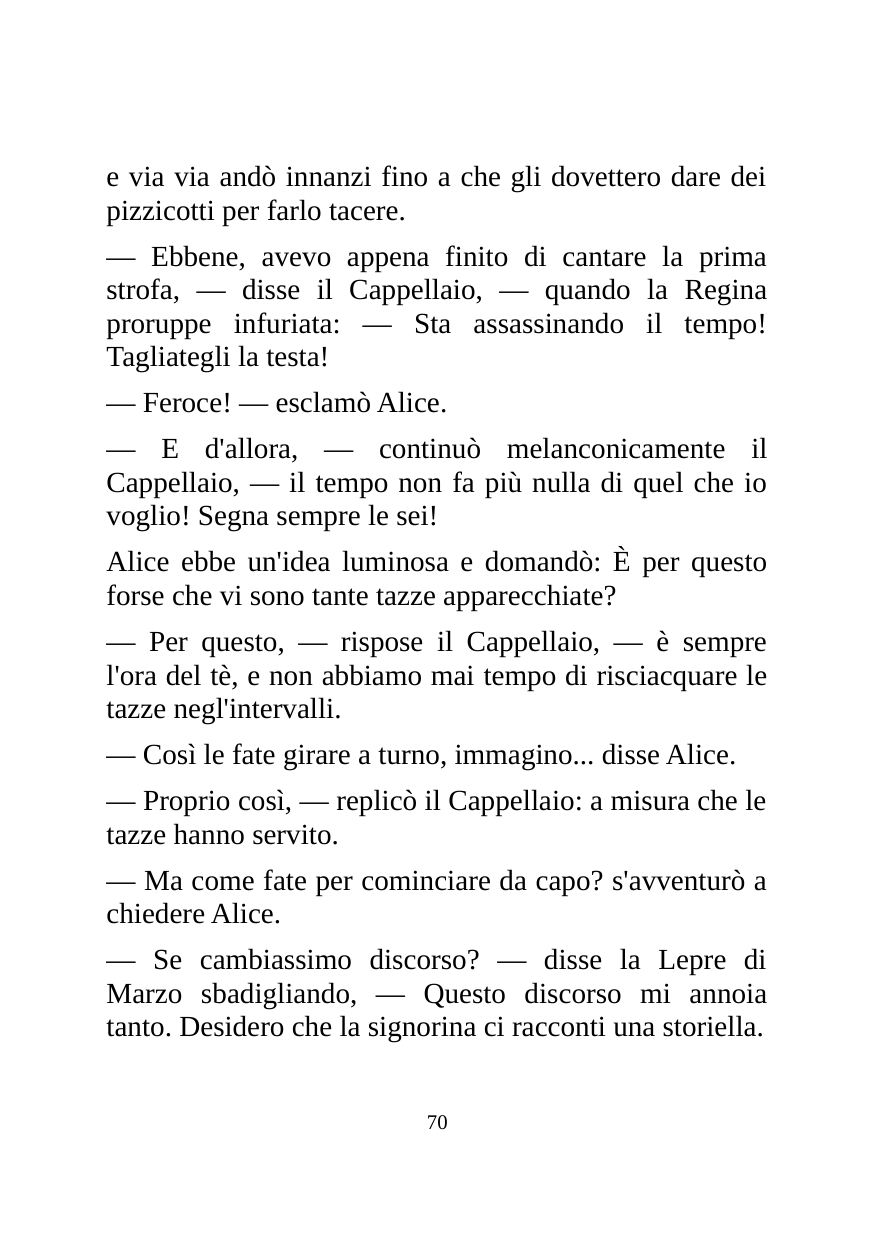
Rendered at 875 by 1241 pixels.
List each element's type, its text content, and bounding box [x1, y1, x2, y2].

text — Così le fate girare a turno, immagino... disse Alice. [106, 737, 768, 771]
text — Feroce! — esclamò Alice. [106, 385, 768, 419]
text — Ebbene, avevo appena finito di cantare la prima strofa, — disse il Cappellaio, — quando la Regina proruppe infuriata: — Sta assassinando il tempo! Tagliategli la testa! [106, 239, 768, 373]
text — Per questo, — rispose il Cappellaio, — è sempre l'ora del tè, e non abbiamo mai tempo di risciacquare le tazze negl'intervalli. [106, 624, 768, 725]
text — Proprio così, — replicò il Cappellaio: a misura che le tazze hanno servito. [106, 783, 768, 850]
text — E d'allora, — continuò melanconicamente il Cappellaio, — il tempo non fa più nulla di quel che io voglio! Segna sempre le sei! [106, 431, 768, 532]
text — Ma come fate per cominciare da capo? s'avventurò a chiedere Alice. [106, 863, 768, 930]
text e via via andò innanzi fino a che gli dovettero dare dei pizzicotti per farlo tacere. [106, 159, 768, 226]
text — Se cambiassimo discorso? — disse la Lepre di Marzo sbadigliando, — Questo discorso mi annoia tanto. Desidero che la signorina ci racconti una storiella. [106, 942, 768, 1043]
text Alice ebbe un'idea luminosa e domandò: È per questo forse che vi sono tante tazze apparecchiate? [106, 544, 768, 612]
